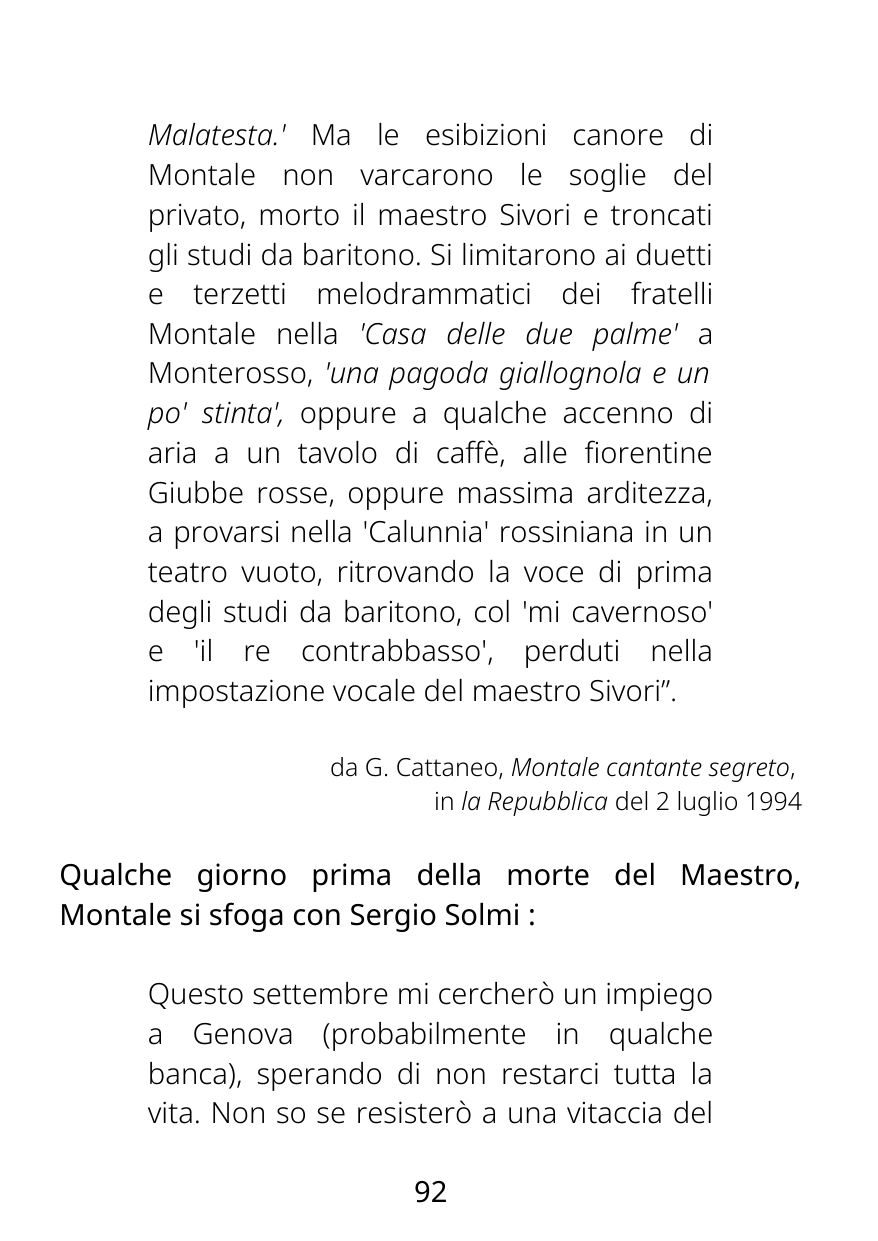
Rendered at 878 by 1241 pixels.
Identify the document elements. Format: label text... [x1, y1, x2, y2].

text Qualche giorno prima della morte del Maestro, Montale si sfoga con Sergio Solmi : [59, 854, 802, 934]
text Malatesta.' Ma le esibizioni canore di Montale non varcarono le soglie del privato, morto il maestro Sivori e troncati gli studi da baritono. Si limitarono ai duetti e terzetti melodrammatici dei fratelli Montale nella 'Casa delle due palme' a Monterosso, 'una pagoda giallognola e un po' stinta', oppure a qualche accenno di aria a un tavolo di caffè, alle fiorentine Giubbe rosse, oppure massima arditezza, a provarsi nella 'Calunnia' rossiniana in un teatro vuoto, ritrovando la voce di prima degli studi da baritono, col 'mi cavernoso' e 'il re contrabbasso', perduti nella impostazione vocale del maestro Sivori”. [148, 115, 713, 710]
text Questo settembre mi cercherò un impiego a Genova (probabilmente in qualche banca), sperando di non restarci tutta la vita. Non so se resisterò a una vitaccia del [148, 974, 713, 1132]
text da G. Cattaneo, Montale cantante segreto, in la Repubblica del 2 luglio 1994 [59, 750, 802, 818]
